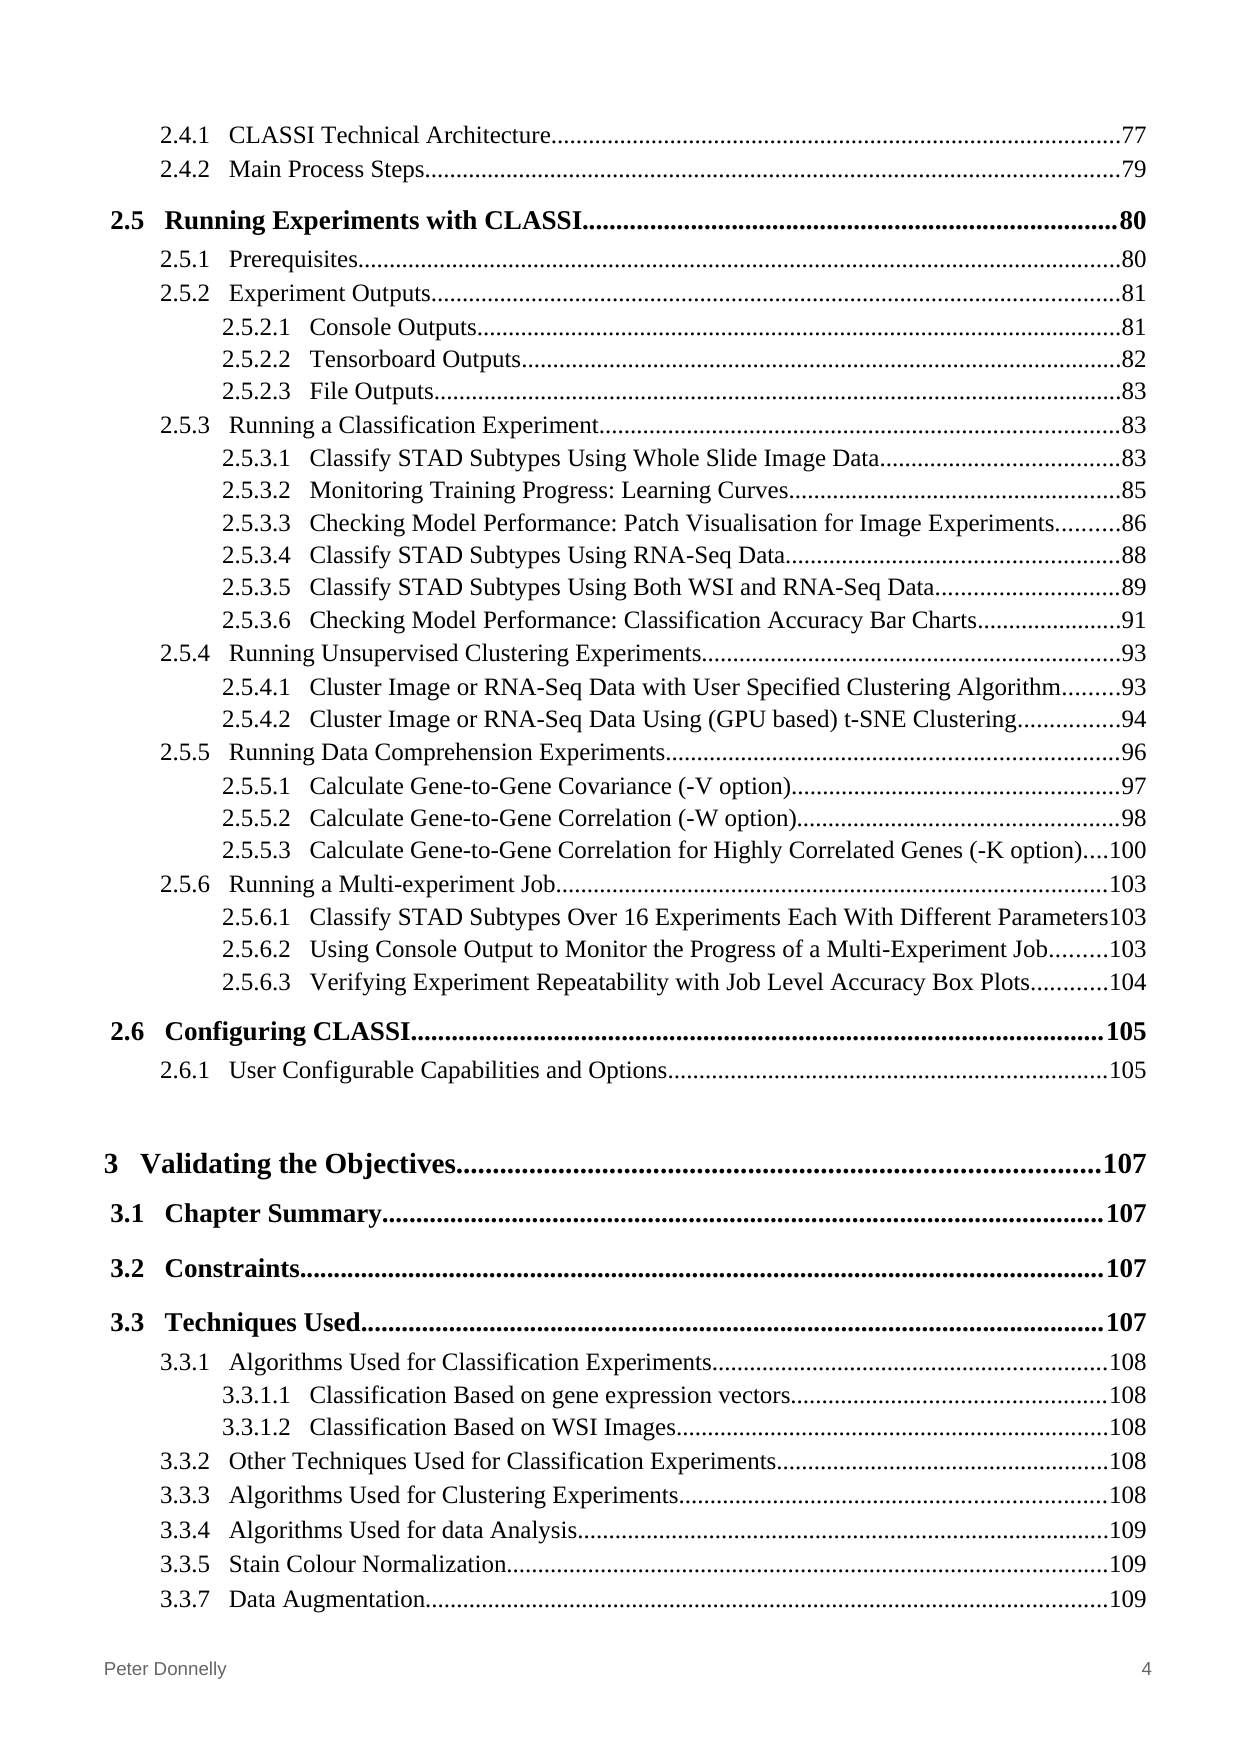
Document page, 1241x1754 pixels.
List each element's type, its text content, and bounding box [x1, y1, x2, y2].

text 3.2 Constraints 107 [103, 1252, 1146, 1283]
text 2.6.1 User Configurable Capabilities and Options 105 [154, 1055, 1146, 1084]
text 3 Validating the Objectives 107 [103, 1146, 1146, 1179]
text 2.5.3.3 Checking Model Performance: Patch Visualisation for Image Experiments 86 [216, 508, 1146, 537]
text 3.3.1 Algorithms Used for Classification Experiments 108 [154, 1347, 1146, 1375]
text 2.5.5 Running Data Comprehension Experiments 96 [154, 737, 1146, 766]
text 2.5.4.1 Cluster Image or RNA-Seq Data with User Specified Clustering Algorithm 93 [216, 672, 1146, 700]
text 2.5.6.3 Verifying Experiment Repeatability with Job Level Accuracy Box Plots 104 [216, 967, 1146, 996]
text 2.4.1 CLASSI Technical Architecture 77 [154, 120, 1146, 148]
text 2.5.6.1 Classify STAD Subtypes Over 16 Experiments Each With Different Parameters 103 [216, 902, 1146, 931]
text 3.3.2 Other Techniques Used for Classification Experiments 108 [154, 1446, 1146, 1474]
text 2.5.2 Experiment Outputs 81 [154, 278, 1146, 307]
text 3.3.7 Data Augmentation 109 [154, 1584, 1146, 1613]
text 2.5.3 Running a Classification Experiment 83 [154, 410, 1146, 438]
text 2.5.6.2 Using Console Output to Monitor the Progress of a Multi-Experiment Job 103 [216, 934, 1146, 963]
text 2.5.5.2 Calculate Gene-to-Gene Correlation (-W option) 98 [216, 803, 1146, 832]
text 2.4.2 Main Process Steps 79 [154, 154, 1146, 183]
text 2.5.2.2 Tensorboard Outputs 82 [216, 344, 1146, 373]
text 2.5.3.1 Classify STAD Subtypes Using Whole Slide Image Data 83 [216, 443, 1146, 472]
text 3.3 Techniques Used 107 [103, 1307, 1146, 1338]
text 2.5.3.4 Classify STAD Subtypes Using RNA-Seq Data 88 [216, 540, 1146, 569]
text 3.3.5 Stain Colour Normalization 109 [154, 1549, 1146, 1578]
text 2.5.4.2 Cluster Image or RNA-Seq Data Using (GPU based) t-SNE Clustering 94 [216, 704, 1146, 733]
text 2.6 Configuring CLASSI 105 [103, 1015, 1146, 1046]
text 2.5.5.1 Calculate Gene-to-Gene Covariance (-V option) 97 [216, 771, 1146, 799]
text 2.5.4 Running Unsupervised Clustering Experiments 93 [154, 638, 1146, 667]
text 3.3.4 Algorithms Used for data Analysis 109 [154, 1515, 1146, 1544]
text 3.3.1.1 Classification Based on gene expression vectors 108 [216, 1380, 1146, 1409]
text 2.5.1 Prerequisites 80 [154, 244, 1146, 272]
text 2.5 Running Experiments with CLASSI 80 [103, 204, 1146, 235]
text 3.1 Chapter Summary 107 [103, 1197, 1146, 1228]
text 2.5.6 Running a Multi-experiment Job 103 [154, 869, 1146, 897]
text 2.5.3.5 Classify STAD Subtypes Using Both WSI and RNA-Seq Data 89 [216, 572, 1146, 601]
text 3.3.3 Algorithms Used for Clustering Experiments 108 [154, 1480, 1146, 1509]
text 2.5.2.1 Console Outputs 81 [216, 312, 1146, 341]
text 2.5.3.6 Checking Model Performance: Classification Accuracy Bar Charts 91 [216, 605, 1146, 633]
text 2.5.5.3 Calculate Gene-to-Gene Correlation for Highly Correlated Genes (-K option) 100 [216, 835, 1146, 864]
text 3.3.1.2 Classification Based on WSI Images 108 [216, 1412, 1146, 1441]
text 2.5.3.2 Monitoring Training Progress: Learning Curves 85 [216, 476, 1146, 504]
text 2.5.2.3 File Outputs 83 [216, 376, 1146, 405]
